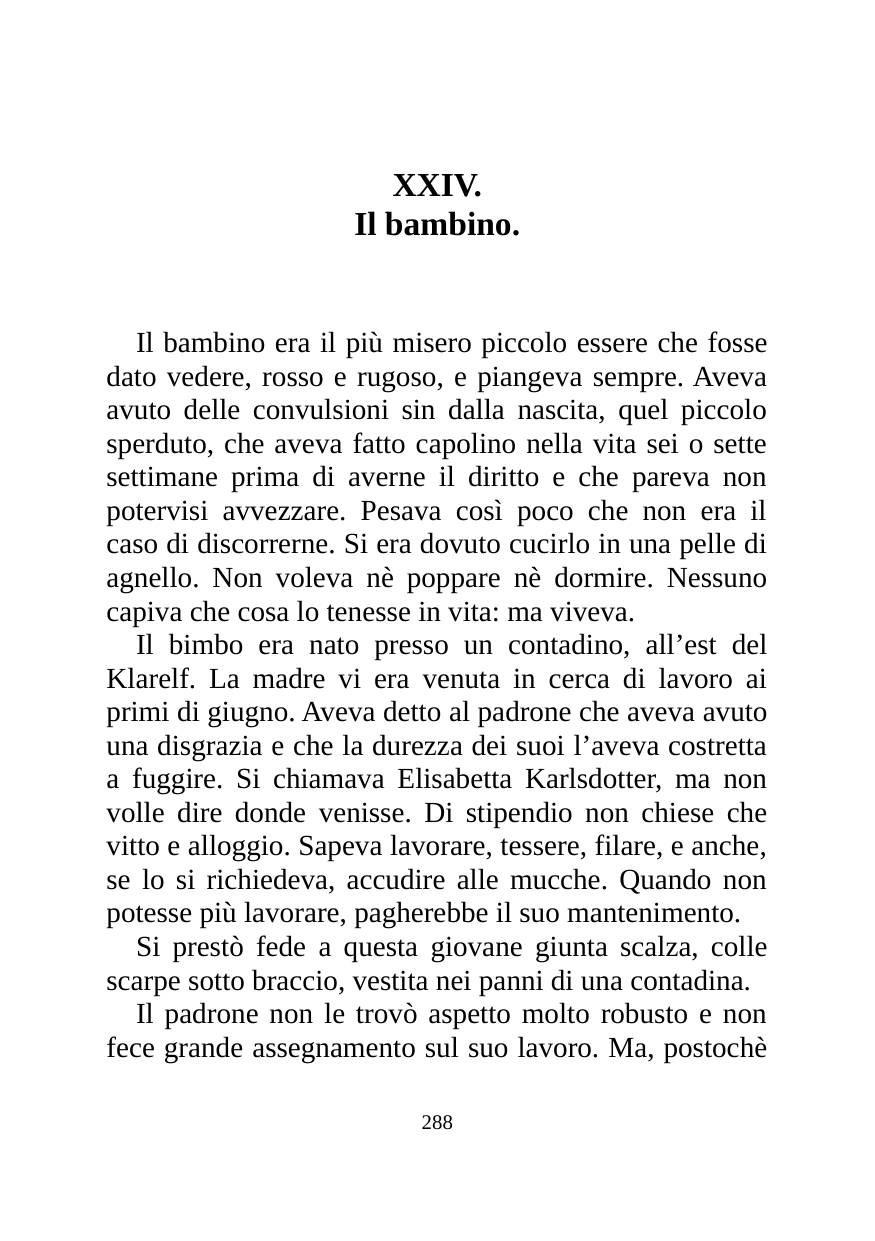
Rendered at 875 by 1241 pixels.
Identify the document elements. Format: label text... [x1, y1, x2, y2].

text Il bambino era il più misero piccolo essere che fosse dato vedere, rosso e rugoso, e piangeva sempre. Aveva avuto delle convulsioni sin dalla nascita, quel piccolo sperduto, che aveva fatto capolino nella vita sei o sette settimane prima di averne il diritto e che pareva non potervisi avvezzare. Pesava così poco che non era il caso di discorrerne. Si era dovuto cucirlo in una pelle di agnello. Non voleva nè poppare nè dormire. Nessuno capiva che cosa lo tenesse in vita: ma viveva. [106, 325, 768, 627]
subtitle XXIV. Il bambino. [106, 165, 768, 243]
text Il padrone non le trovò aspetto molto robusto e non fece grande assegnamento sul suo lavoro. Ma, postochè [106, 996, 768, 1063]
text Il bimbo era nato presso un contadino, all’est del Klarelf. La madre vi era venuta in cerca di lavoro ai primi di giugno. Aveva detto al padrone che aveva avuto una disgrazia e che la durezza dei suoi l’aveva costretta a fuggire. Si chiamava Elisabetta Karlsdotter, ma non volle dire donde venisse. Di stipendio non chiese che vitto e alloggio. Sapeva lavorare, tessere, filare, e anche, se lo si richiedeva, accudire alle mucche. Quando non potesse più lavorare, pagherebbe il suo mantenimento. [106, 627, 768, 929]
text Si prestò fede a questa giovane giunta scalza, colle scarpe sotto braccio, vestita nei panni di una contadina. [106, 929, 768, 996]
